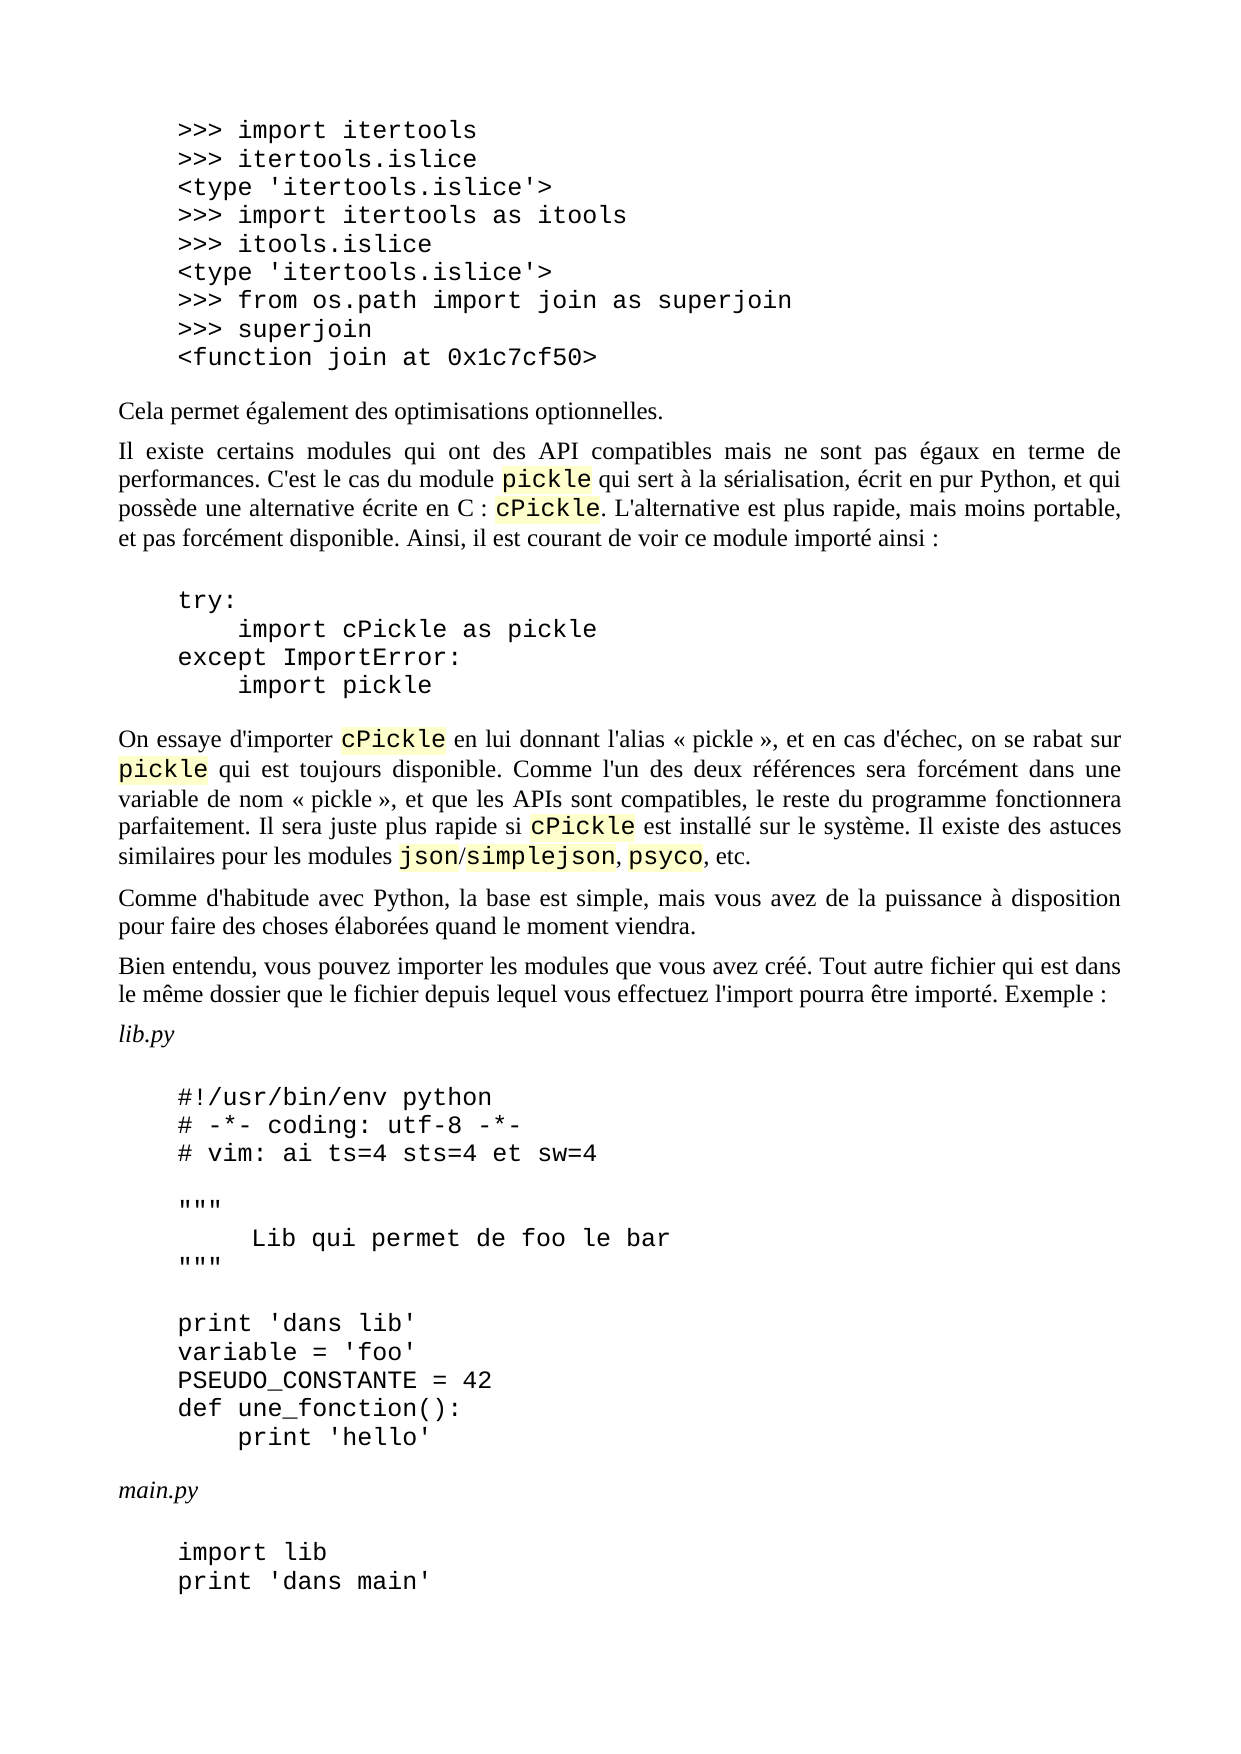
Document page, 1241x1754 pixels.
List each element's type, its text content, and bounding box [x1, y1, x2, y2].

text Comme d'habitude avec Python, la base est simple, mais vous avez de la puissance à disposition pour faire des choses élaborées quand le moment viendra. [118, 884, 1122, 940]
text main.py [118, 1476, 1122, 1504]
text import lib print 'dans main' [177, 1540, 1122, 1597]
text #!/usr/bin/env python # -*- coding: utf-8 -*- # vim: ai ts=4 sts=4 et sw=4 """ Lib qui permet de foo le bar """ print 'dans lib' variable = 'foo' PSEUDO_CONSTANTE = 42 def une_fonction(): print 'hello' [177, 1084, 1122, 1452]
text Il existe certains modules qui ont des API compatibles mais ne sont pas égaux en terme de performances. C'est le cas du module pickle qui sert à la sérialisation, écrit en pur Python, et qui possède une alternative écrite en C : cPickle. L'alternative est plus rapide, mais moins portable, et pas forcément disponible. Ainsi, il est courant de voir ce module importé ainsi : [118, 437, 1122, 552]
text try: import cPickle as pickle except ImportError: import pickle [177, 588, 1122, 701]
text On essaye d'importer cPickle en lui donnant l'alias « pickle », et en cas d'échec, on se rabat sur pickle qui est toujours disponible. Comme l'un des deux références sera forcément dans une variable de nom « pickle », et que les APIs sont compatibles, le reste du programme fonctionnera parfaitement. Il sera juste plus rapide si cPickle est installé sur le système. Il existe des astuces similaires pour les modules json/simplejson, psyco, etc. [118, 725, 1122, 872]
text lib.py [118, 1020, 1122, 1048]
text Bien entendu, vous pouvez importer les modules que vous avez créé. Tout autre fichier qui est dans le même dossier que le fichier depuis lequel vous effectuez l'import pourra être importé. Exemple : [118, 952, 1122, 1008]
text >>> import itertools >>> itertools.islice <type 'itertools.islice'> >>> import itertools as itools >>> itools.islice <type 'itertools.islice'> >>> from os.path import join as superjoin >>> superjoin <function join at 0x1c7cf50> [177, 118, 1122, 373]
text Cela permet également des optimisations optionnelles. [118, 397, 1122, 424]
